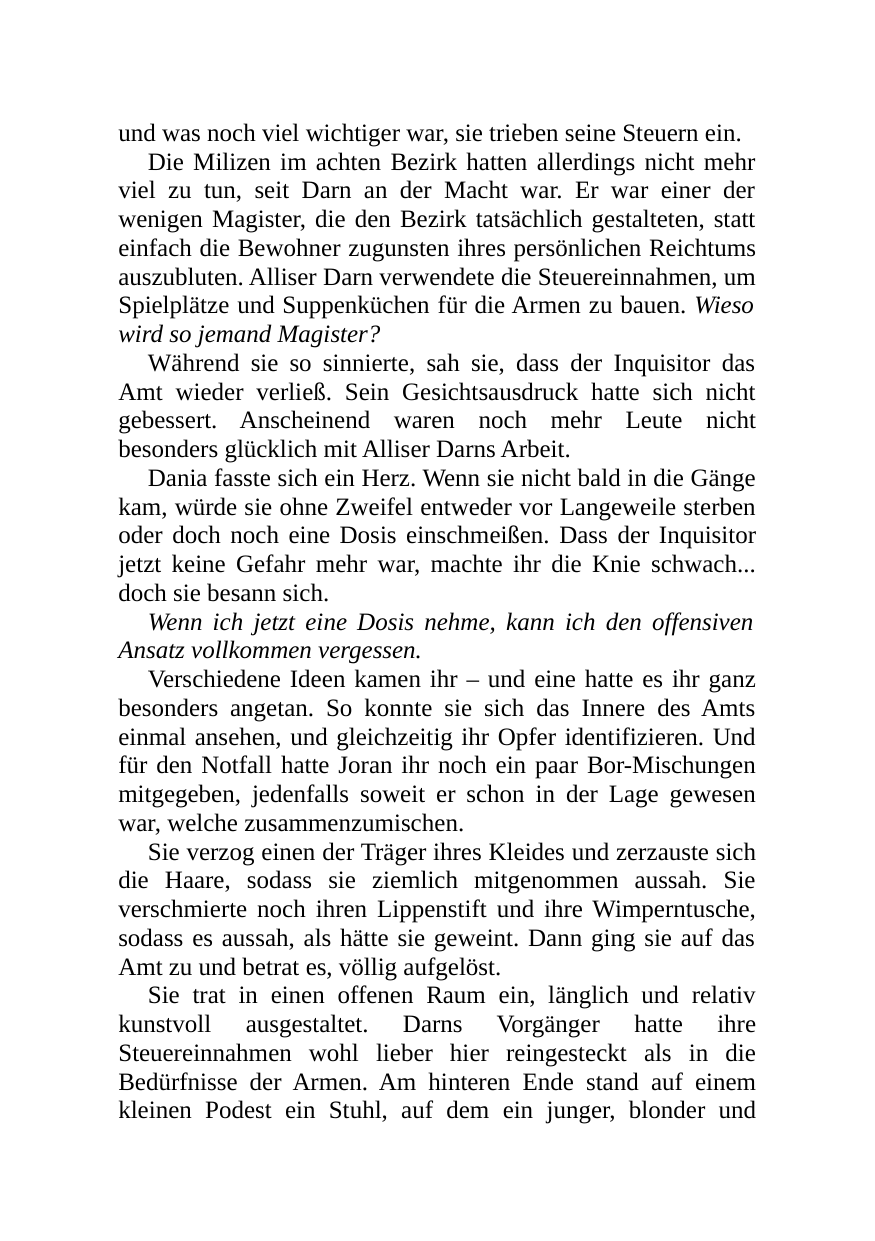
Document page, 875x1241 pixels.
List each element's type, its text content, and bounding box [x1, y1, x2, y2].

text Sie verzog einen der Träger ihres Kleides und zerzauste sich die Haare, sodass sie ziemlich mitgenommen aussah. Sie verschmierte noch ihren Lippenstift und ihre Wimperntusche, sodass es aussah, als hätte sie geweint. Dann ging sie auf das Amt zu und betrat es, völlig aufgelöst. [118, 837, 756, 981]
text und was noch viel wichtiger war, sie trieben seine Steuern ein. [118, 118, 756, 147]
text Die Milizen im achten Bezirk hatten allerdings nicht mehr viel zu tun, seit Darn an der Macht war. Er war einer der wenigen Magister, die den Bezirk tatsächlich gestalteten, statt einfach die Bewohner zugunsten ihres persönlichen Reichtums auszubluten. Alliser Darn verwendete die Steuereinnahmen, um Spielplätze und Suppenküchen für die Armen zu bauen. Wieso wird so jemand Magister? [118, 147, 756, 348]
text Sie trat in einen offenen Raum ein, länglich und relativ kunstvoll ausgestaltet. Darns Vorgänger hatte ihre Steuereinnahmen wohl lieber hier reingesteckt als in die Bedürfnisse der Armen. Am hinteren Ende stand auf einem kleinen Podest ein Stuhl, auf dem ein junger, blonder und [118, 981, 756, 1124]
text Dania fasste sich ein Herz. Wenn sie nicht bald in die Gänge kam, würde sie ohne Zweifel entweder vor Langeweile sterben oder doch noch eine Dosis einschmeißen. Dass der Inquisitor jetzt keine Gefahr mehr war, machte ihr die Knie schwach... doch sie besann sich. [118, 463, 756, 607]
text Wenn ich jetzt eine Dosis nehme, kann ich den offensiven Ansatz vollkommen vergessen. [118, 607, 756, 664]
text Verschiedene Ideen kamen ihr – und eine hatte es ihr ganz besonders angetan. So konnte sie sich das Innere des Amts einmal ansehen, und gleichzeitig ihr Opfer identifizieren. Und für den Notfall hatte Joran ihr noch ein paar Bor-Mischungen mitgegeben, jedenfalls soweit er schon in der Lage gewesen war, welche zusammenzumischen. [118, 664, 756, 837]
text Während sie so sinnierte, sah sie, dass der Inquisitor das Amt wieder verließ. Sein Gesichtsausdruck hatte sich nicht gebessert. Anscheinend waren noch mehr Leute nicht besonders glücklich mit Alliser Darns Arbeit. [118, 348, 756, 463]
